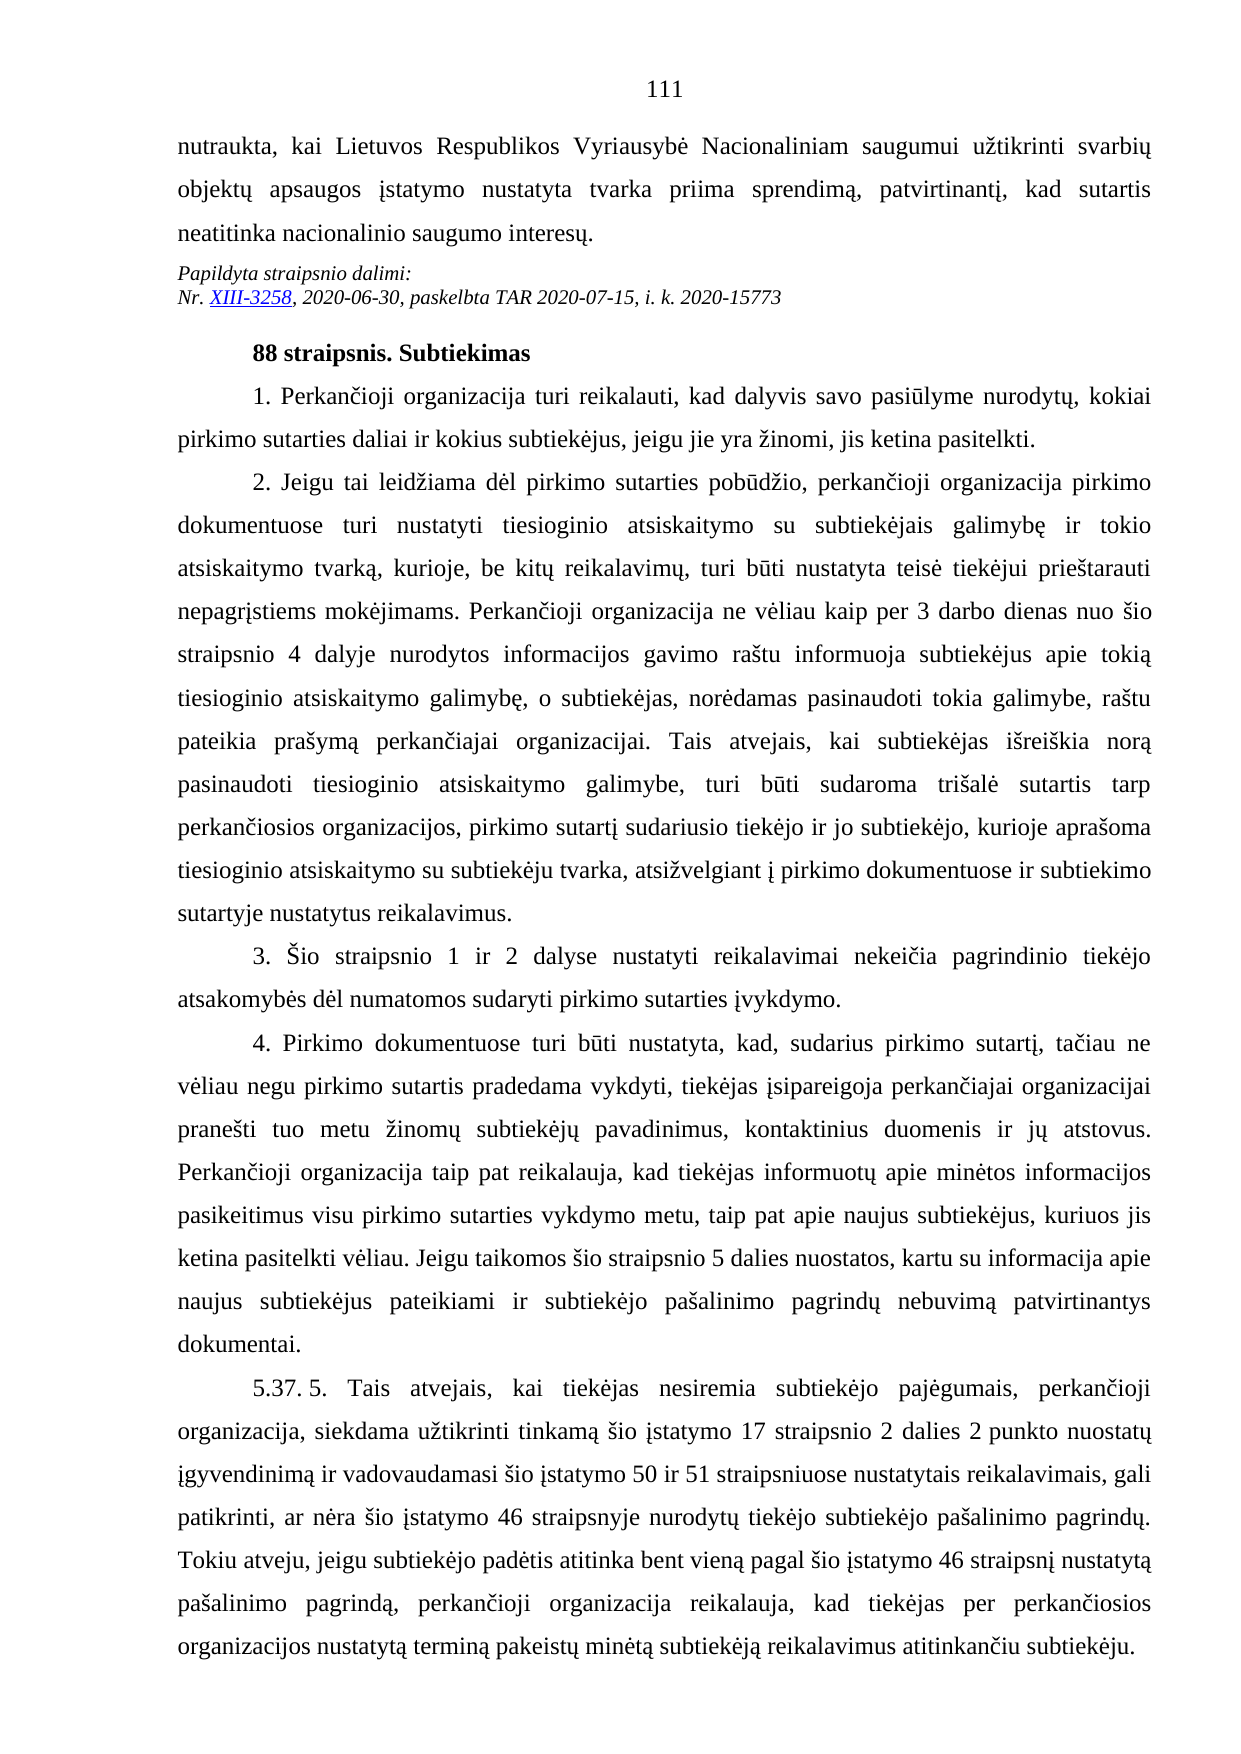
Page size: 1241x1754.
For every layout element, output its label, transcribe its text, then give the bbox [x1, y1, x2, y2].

text 1. Perkančioji organizacija turi reikalauti, kad dalyvis savo pasiūlyme nurodytų, kokiai pirkimo sutarties daliai ir kokius subtiekėjus, jeigu jie yra žinomi, jis ketina pasitelkti. [177, 381, 1152, 453]
text Papildyta straipsnio dalimi: [177, 261, 1152, 285]
text nutraukta, kai Lietuvos Respublikos Vyriausybė Nacionaliniam saugumui užtikrinti svarbių objektų apsaugos įstatymo nustatyta tvarka priima sprendimą, patvirtinantį, kad sutartis neatitinka nacionalinio saugumo interesų. [177, 131, 1152, 246]
text 3. Šio straipsnio 1 ir 2 dalyse nustatyti reikalavimai nekeičia pagrindinio tiekėjo atsakomybės dėl numatomos sudaryti pirkimo sutarties įvykdymo. [177, 941, 1152, 1013]
text Nr. XIII-3258, 2020-06-30, paskelbta TAR 2020-07-15, i. k. 2020-15773 [177, 285, 1152, 309]
text 4. Pirkimo dokumentuose turi būti nustatyta, kad, sudarius pirkimo sutartį, tačiau ne vėliau negu pirkimo sutartis pradedama vykdyti, tiekėjas įsipareigoja perkančiajai organizacijai pranešti tuo metu žinomų subtiekėjų pavadinimus, kontaktinius duomenis ir jų atstovus. Perkančioji organizacija taip pat reikalauja, kad tiekėjas informuotų apie minėtos informacijos pasikeitimus visu pirkimo sutarties vykdymo metu, taip pat apie naujus subtiekėjus, kuriuos jis ketina pasitelkti vėliau. Jeigu taikomos šio straipsnio 5 dalies nuostatos, kartu su informacija apie naujus subtiekėjus pateikiami ir subtiekėjo pašalinimo pagrindų nebuvimą patvirtinantys dokumentai. [177, 1028, 1152, 1358]
subtitle 5. Tais atvejais, kai tiekėjas nesiremia subtiekėjo pajėgumais, perkančioji organizacija, siekdama užtikrinti tinkamą šio įstatymo 17 straipsnio 2 dalies 2 punkto nuostatų įgyvendinimą ir vadovaudamasi šio įstatymo 50 ir 51 straipsniuose nustatytais reikalavimais, gali patikrinti, ar nėra šio įstatymo 46 straipsnyje nurodytų tiekėjo subtiekėjo pašalinimo pagrindų. Tokiu atveju, jeigu subtiekėjo padėtis atitinka bent vieną pagal šio įstatymo 46 straipsnį nustatytą pašalinimo pagrindą, perkančioji organizacija reikalauja, kad tiekėjas per perkančiosios organizacijos nustatytą terminą pakeistų minėtą subtiekėją reikalavimus atitinkančiu subtiekėju. [177, 1373, 1152, 1660]
text 88 straipsnis. Subtiekimas [177, 338, 1152, 366]
text 2. Jeigu tai leidžiama dėl pirkimo sutarties pobūdžio, perkančioji organizacija pirkimo dokumentuose turi nustatyti tiesioginio atsiskaitymo su subtiekėjais galimybę ir tokio atsiskaitymo tvarką, kurioje, be kitų reikalavimų, turi būti nustatyta teisė tiekėjui prieštarauti nepagrįstiems mokėjimams. Perkančioji organizacija ne vėliau kaip per 3 darbo dienas nuo šio straipsnio 4 dalyje nurodytos informacijos gavimo raštu informuoja subtiekėjus apie tokią tiesioginio atsiskaitymo galimybę, o subtiekėjas, norėdamas pasinaudoti tokia galimybe, raštu pateikia prašymą perkančiajai organizacijai. Tais atvejais, kai subtiekėjas išreiškia norą pasinaudoti tiesioginio atsiskaitymo galimybe, turi būti sudaroma trišalė sutartis tarp perkančiosios organizacijos, pirkimo sutartį sudariusio tiekėjo ir jo subtiekėjo, kurioje aprašoma tiesioginio atsiskaitymo su subtiekėju tvarka, atsižvelgiant į pirkimo dokumentuose ir subtiekimo sutartyje nustatytus reikalavimus. [177, 467, 1152, 927]
